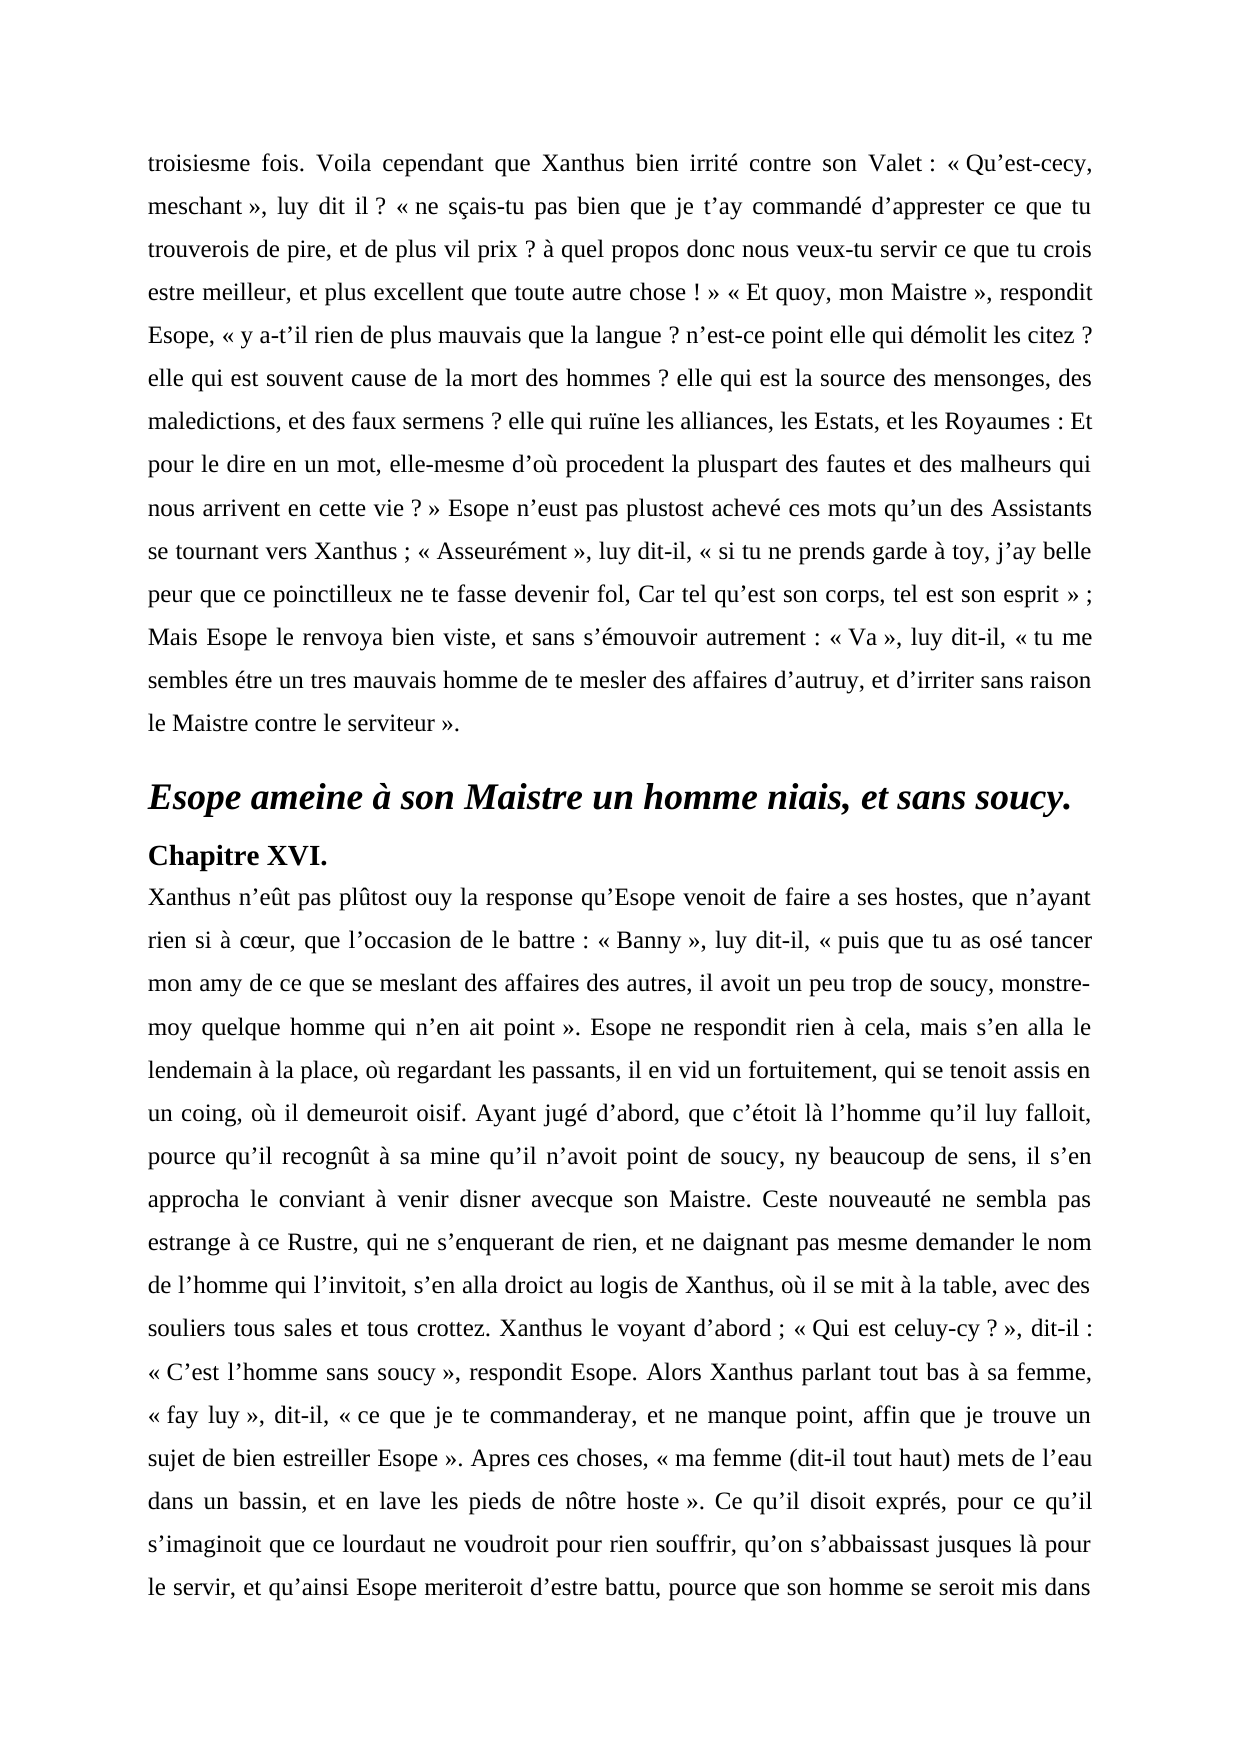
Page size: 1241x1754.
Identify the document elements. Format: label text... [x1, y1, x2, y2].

text Xanthus n’eût pas plûtost ouy la response qu’Esope venoit de faire a ses hostes, que n’ayant rien si à cœur, que l’occasion de le battre : « Banny », luy dit-il, « puis que tu as osé tancer mon amy de ce que se meslant des affaires des autres, il avoit un peu trop de soucy, monstre-moy quelque homme qui n’en ait point ». Esope ne respondit rien à cela, mais s’en alla le lendemain à la place, où regardant les passants, il en vid un fortuitement, qui se tenoit assis en un coing, où il demeuroit oisif. Ayant jugé d’abord, que c’étoit là l’homme qu’il luy falloit, pource qu’il recognût à sa mine qu’il n’avoit point de soucy, ny beaucoup de sens, il s’en approcha le conviant à venir disner avecque son Maistre. Ceste nouveauté ne sembla pas estrange à ce Rustre, qui ne s’enquerant de rien, et ne daignant pas mesme demander le nom de l’homme qui l’invitoit, s’en alla droict au logis de Xanthus, où il se mit à la table, avec des souliers tous sales et tous crottez. Xanthus le voyant d’abord ; « Qui est celuy-cy ? », dit-il : « C’est l’homme sans soucy », respondit Esope. Alors Xanthus parlant tout bas à sa femme, « fay luy », dit-il, « ce que je te commanderay, et ne manque point, affin que je trouve un sujet de bien estreiller Esope ». Apres ces choses, « ma femme (dit-il tout haut) mets de l’eau dans un bassin, et en lave les pieds de nôtre hoste ». Ce qu’il disoit exprés, pour ce qu’il s’imaginoit que ce lourdaut ne voudroit pour rien souffrir, qu’on s’abbaissast jusques là pour le servir, et qu’ainsi Esope meriteroit d’estre battu, pource que son homme se seroit mis dans [148, 882, 1093, 1601]
text troisiesme fois. Voila cependant que Xanthus bien irrité contre son Valet : « Qu’est-cecy, meschant », luy dit il ? « ne sçais-tu pas bien que je t’ay commandé d’apprester ce que tu trouverois de pire, et de plus vil prix ? à quel propos donc nous veux-tu servir ce que tu crois estre meilleur, et plus excellent que toute autre chose ! » « Et quoy, mon Maistre », respondit Esope, « y a-t’il rien de plus mauvais que la langue ? n’est-ce point elle qui démolit les citez ? elle qui est souvent cause de la mort des hommes ? elle qui est la source des mensonges, des maledictions, et des faux sermens ? elle qui ruïne les alliances, les Estats, et les Royaumes : Et pour le dire en un mot, elle-mesme d’où procedent la pluspart des fautes et des malheurs qui nous arrivent en cette vie ? » Esope n’eust pas plustost achevé ces mots qu’un des Assistants se tournant vers Xanthus ; « Asseurément », luy dit-il, « si tu ne prends garde à toy, j’ay belle peur que ce poinctilleux ne te fasse devenir fol, Car tel qu’est son corps, tel est son esprit » ; Mais Esope le renvoya bien viste, et sans s’émouvoir autrement : « Va », luy dit-il, « tu me sembles étre un tres mauvais homme de te mesler des affaires d’autruy, et d’irriter sans raison le Maistre contre le serviteur ». [148, 148, 1093, 737]
text Chapitre XVI. [148, 838, 1093, 872]
subtitle Esope ameine à son Maistre un homme niais, et sans soucy. [148, 774, 1093, 817]
